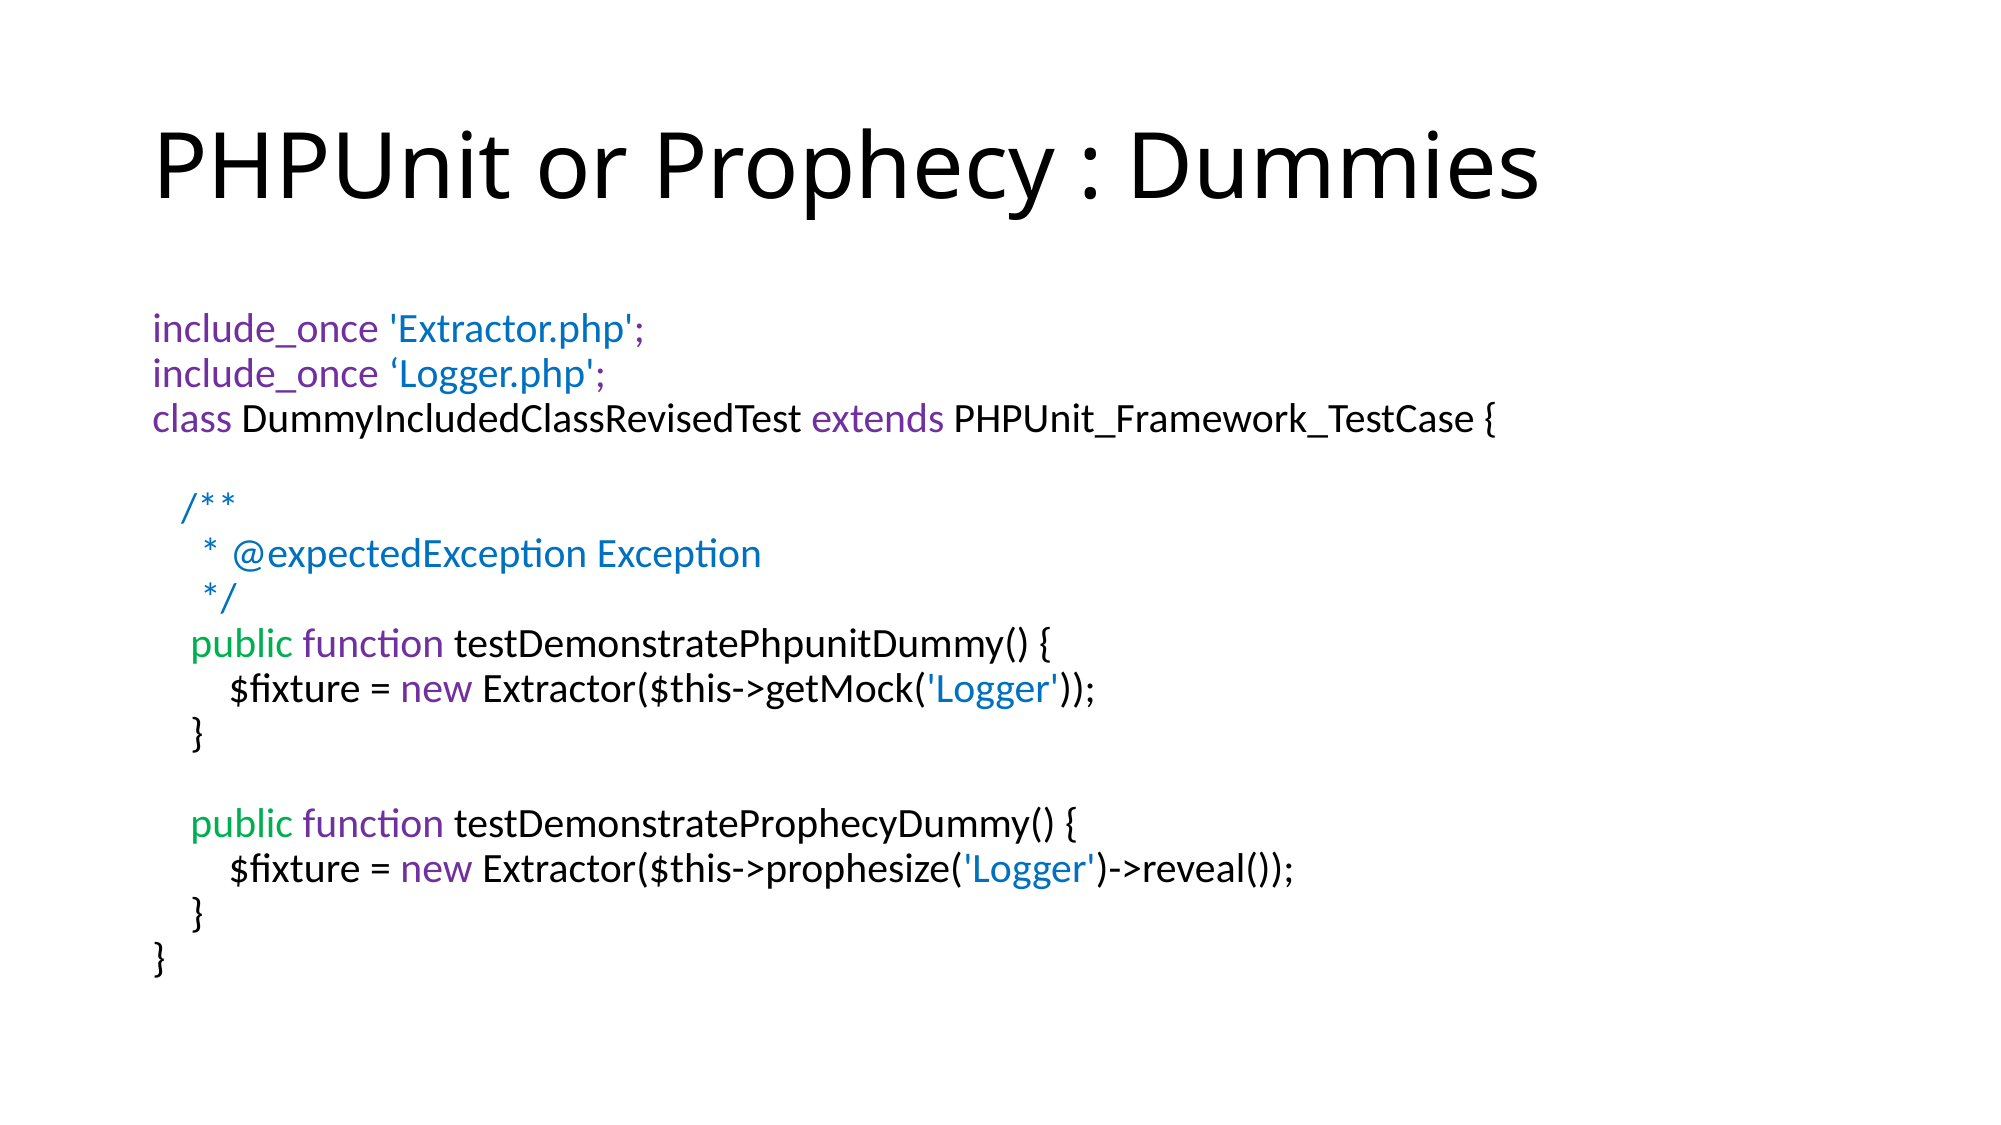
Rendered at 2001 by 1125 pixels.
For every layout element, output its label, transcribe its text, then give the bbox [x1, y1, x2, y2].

text_box include_once 'Extractor.php'; include_once ‘Logger.php'; class DummyIncludedClassRevisedTest extends PHPUnit_Framework_TestCase { /** * @expectedException Exception */ public function testDemonstratePhpunitDummy() { $fixture = new Extractor($this->getMock('Logger')); } public function testDemonstrateProphecyDummy() { $fixture = new Extractor($this->prophesize('Logger')->reveal()); } } [137, 299, 1863, 1014]
text_box PHPUnit or Prophecy : Dummies [137, 59, 1863, 278]
